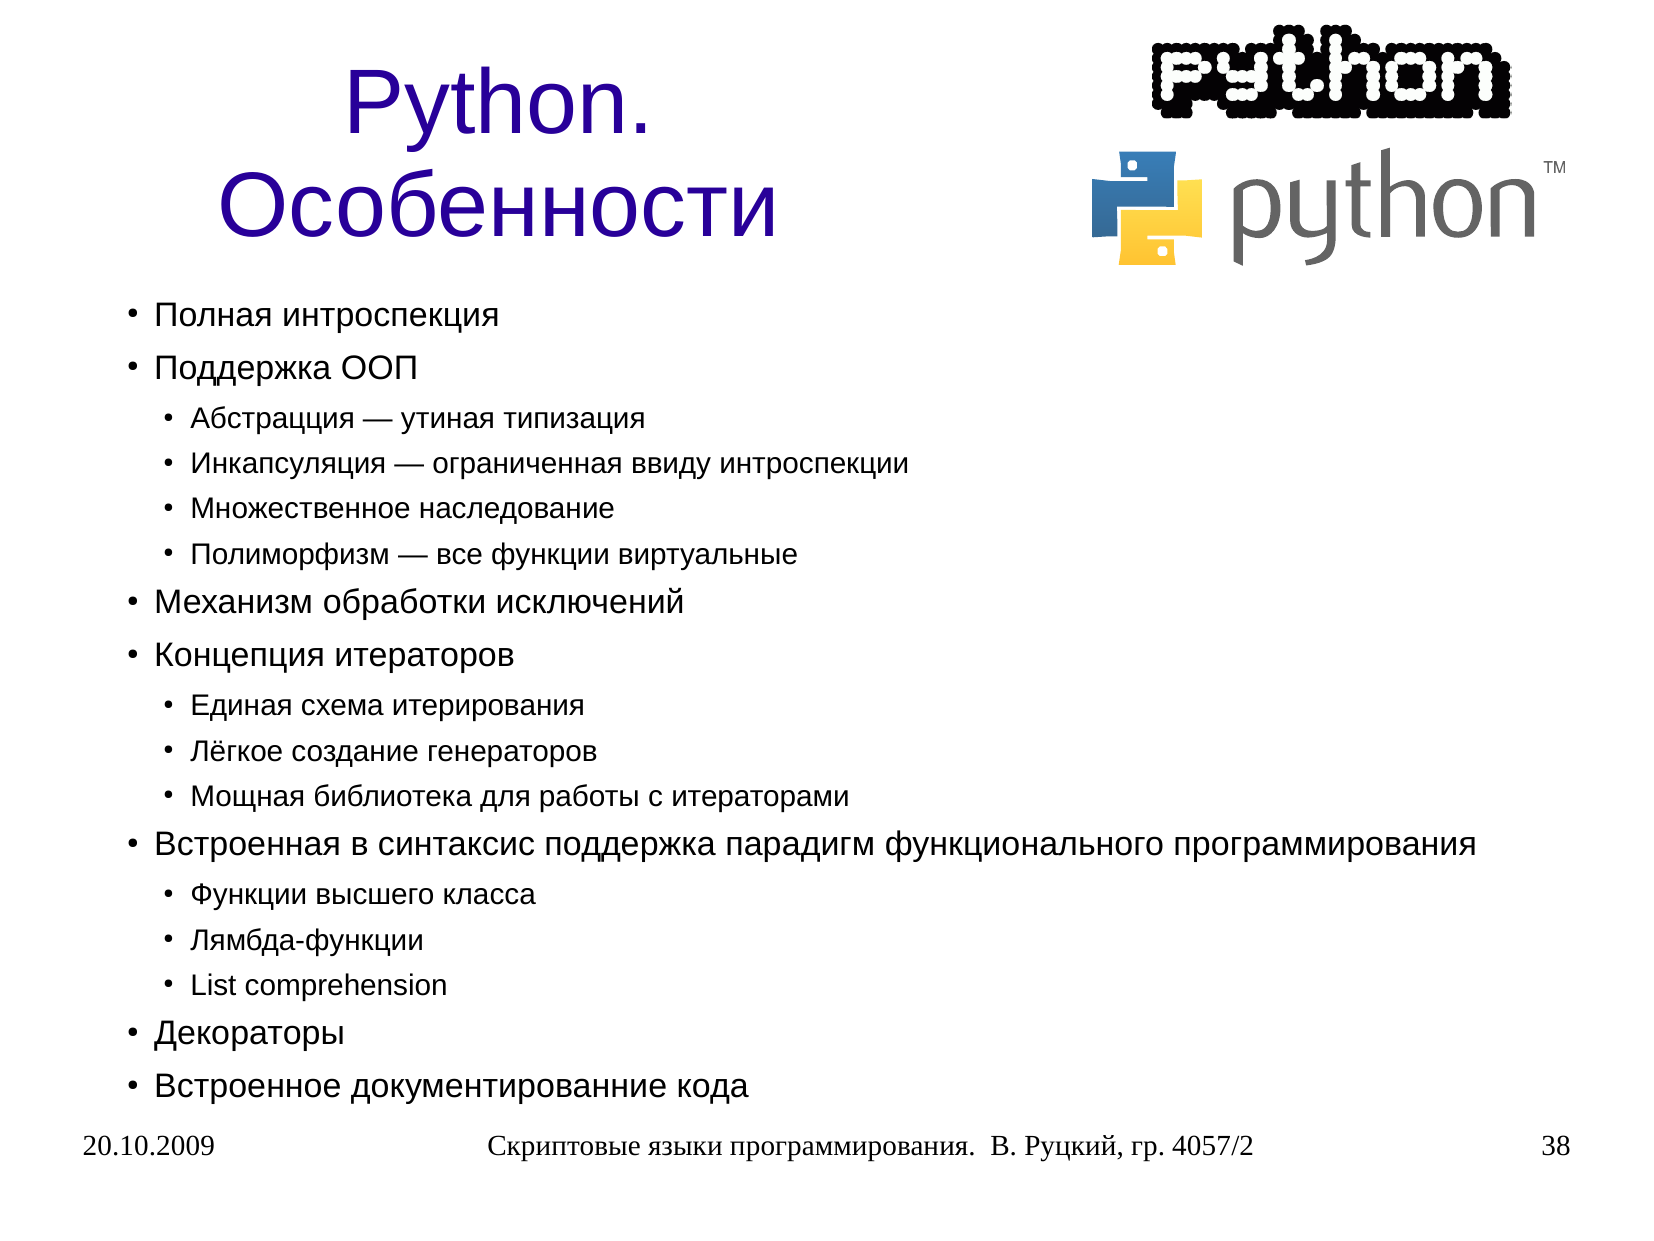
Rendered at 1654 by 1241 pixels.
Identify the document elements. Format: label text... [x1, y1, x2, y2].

list Полная интроспекция Поддержка ООП Абстрацция — утиная типизация Инкапсуляция — ограниченная ввиду интроспекции Множественное наследование Полиморфизм — все функции виртуальные Механизм обработки исключений Концепция итераторов Единая схема итерирования Лёгкое создание генераторов Мощная библиотека для работы с итераторами Встроенная в синтаксис поддержка парадигм функционального программирования Функции высшего класса Лямбда-функции List comprehension Декораторы Встроенное документированние кода [118, 295, 826, 1114]
title Python. Особенности [82, 49, 916, 257]
picture [1092, 147, 1565, 266]
picture [1151, 24, 1512, 119]
list [826, 295, 1595, 1114]
